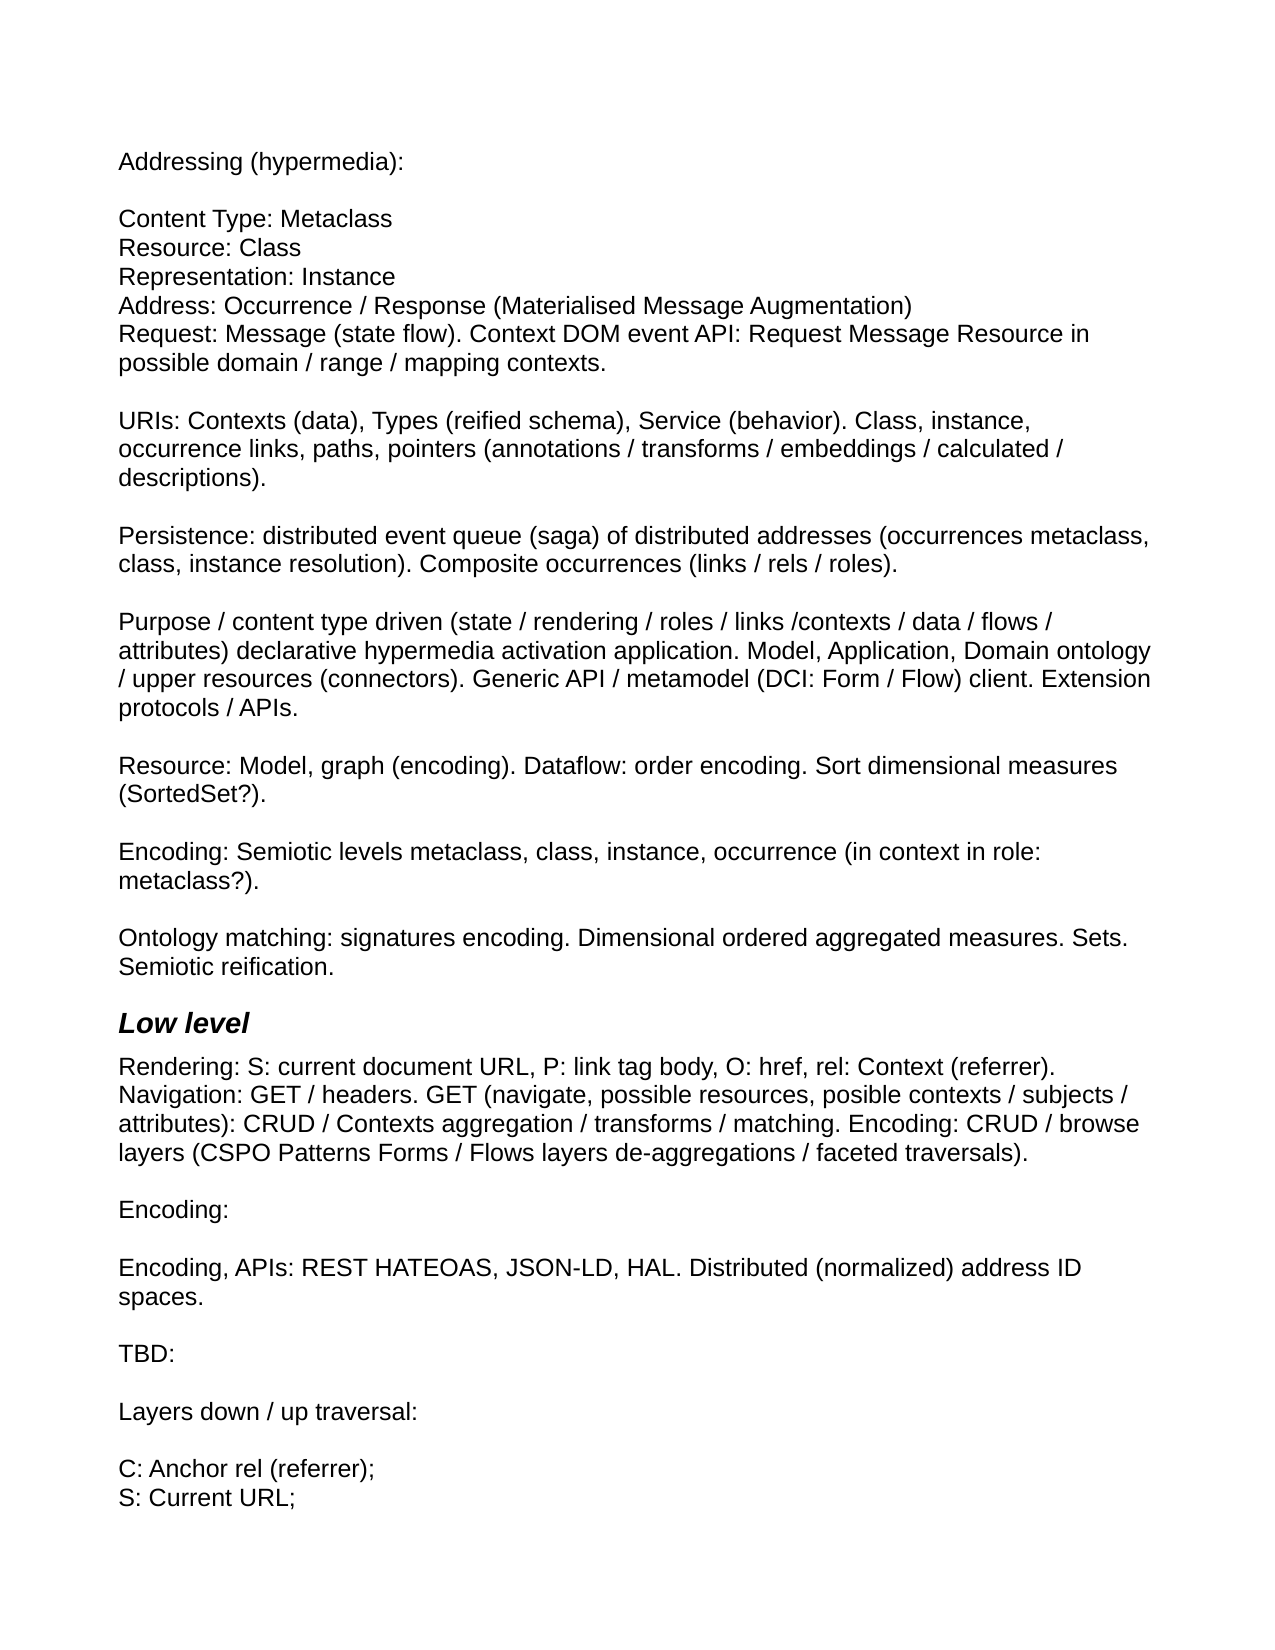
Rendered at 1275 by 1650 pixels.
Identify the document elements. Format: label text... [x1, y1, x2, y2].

text Resource: Model, graph (encoding). Dataflow: order encoding. Sort dimensional measures (SortedSet?). [118, 751, 1157, 808]
text Encoding: Semiotic levels metaclass, class, instance, occurrence (in context in role: metaclass?). [118, 837, 1157, 894]
text Addressing (hypermedia): [118, 147, 1157, 176]
text Layers down / up traversal: [118, 1397, 1157, 1425]
text Resource: Class [118, 233, 1157, 262]
text Persistence: distributed event queue (saga) of distributed addresses (occurrences metaclass, class, instance resolution). Composite occurrences (links / rels / roles). [118, 521, 1157, 578]
text Encoding, APIs: REST HATEOAS, JSON-LD, HAL. Distributed (normalized) address ID spaces. [118, 1253, 1157, 1310]
text TBD: [118, 1339, 1157, 1368]
text Rendering: S: current document URL, P: link tag body, O: href, rel: Context (referrer). Navigation: GET / headers. GET (navigate, possible resources, posible contexts / subjects / attributes): CRUD / Contexts aggregation / transforms / matching. Encoding: CRUD / browse layers (CSPO Patterns Forms / Flows layers de-aggregations / faceted traversals). [118, 1052, 1157, 1167]
text S: Current URL; [118, 1483, 1157, 1512]
text Content Type: Metaclass [118, 204, 1157, 233]
text Ontology matching: signatures encoding. Dimensional ordered aggregated measures. Sets. Semiotic reification. [118, 923, 1157, 981]
text Address: Occurrence / Response (Materialised Message Augmentation) [118, 291, 1157, 319]
text URIs: Contexts (data), Types (reified schema), Service (behavior). Class, instance, occurrence links, paths, pointers (annotations / transforms / embeddings / calculated / descriptions). [118, 406, 1157, 492]
subtitle Low level [118, 1006, 1157, 1039]
text Representation: Instance [118, 262, 1157, 291]
text Request: Message (state flow). Context DOM event API: Request Message Resource in possible domain / range / mapping contexts. [118, 319, 1157, 377]
text Purpose / content type driven (state / rendering / roles / links /contexts / data / flows / attributes) declarative hypermedia activation application. Model, Application, Domain ontology / upper resources (connectors). Generic API / metamodel (DCI: Form / Flow) client. Extension protocols / APIs. [118, 607, 1157, 722]
text C: Anchor rel (referrer); [118, 1454, 1157, 1483]
text Encoding: [118, 1195, 1157, 1224]
